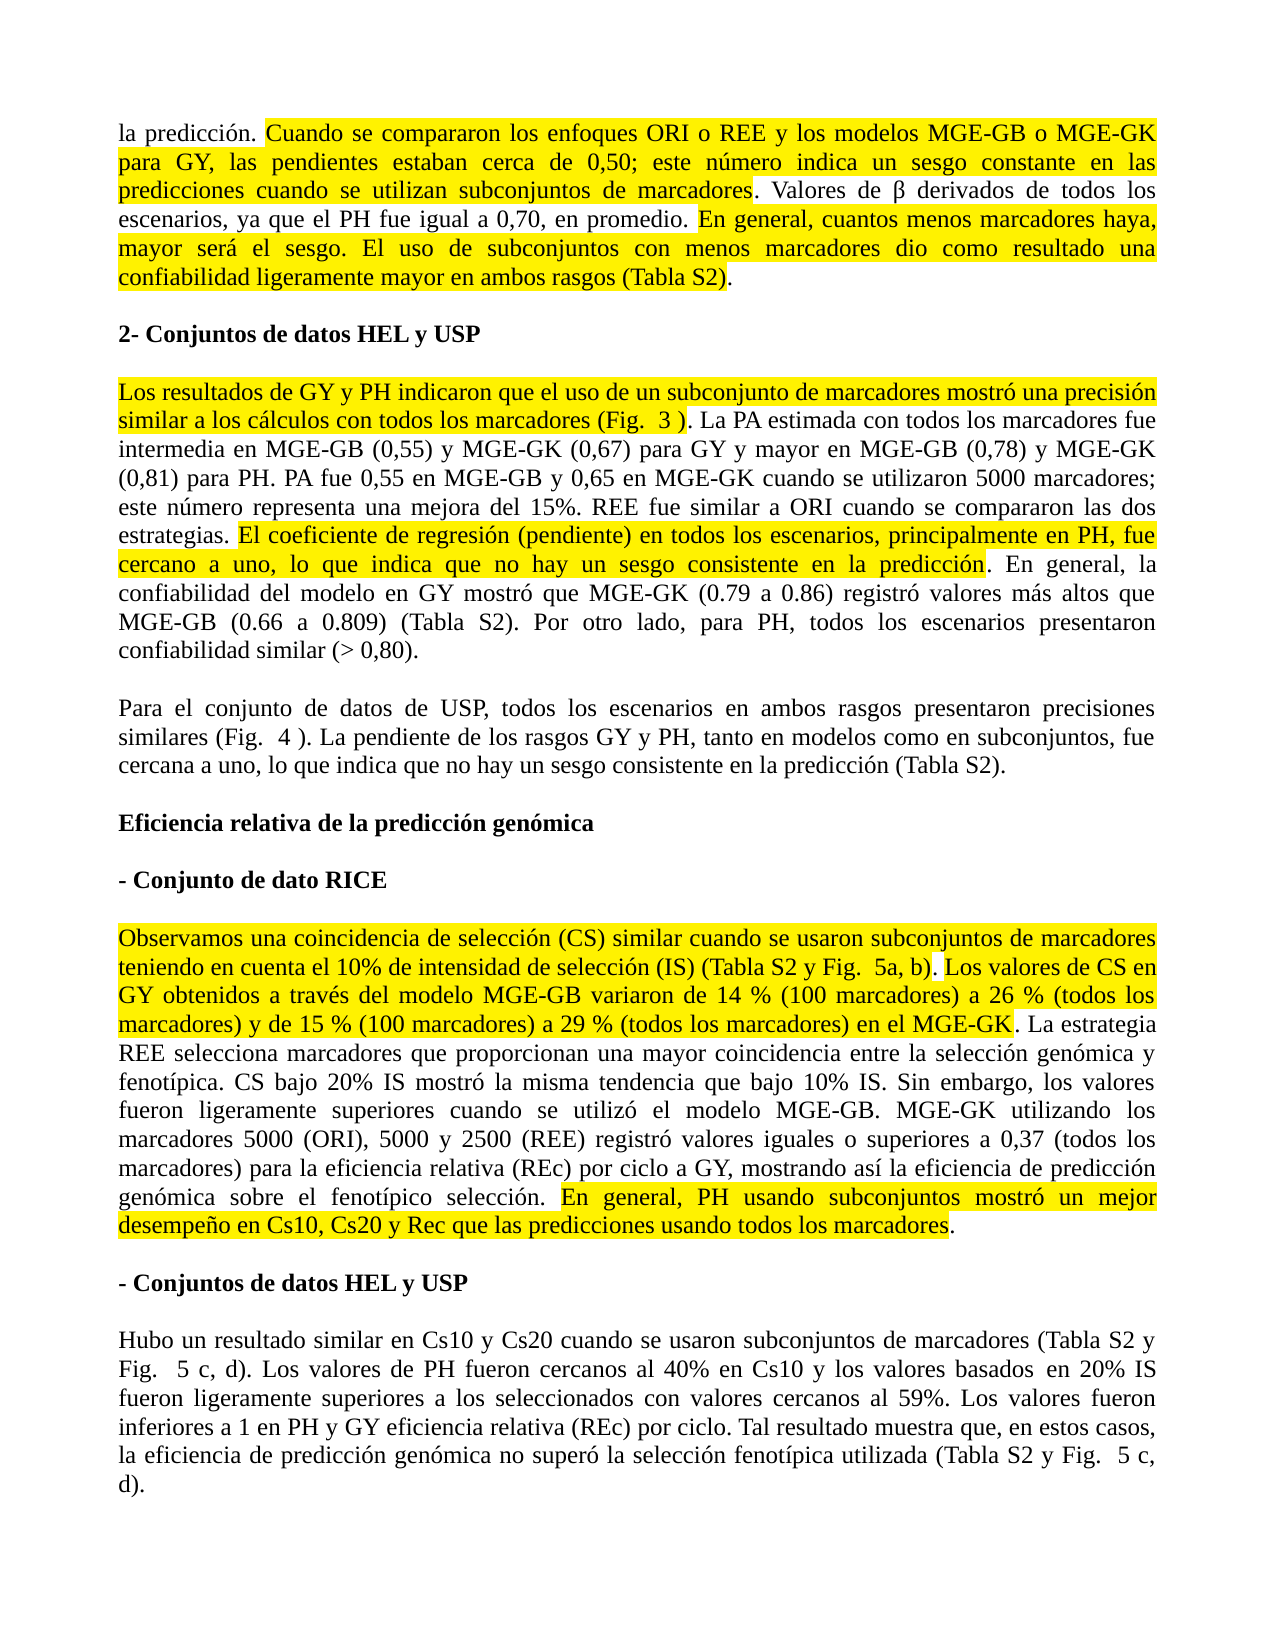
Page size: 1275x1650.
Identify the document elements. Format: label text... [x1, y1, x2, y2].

text Para el conjunto de datos de USP, todos los escenarios en ambos rasgos presentaron precisiones similares (Fig. 4 ). La pendiente de los rasgos GY y PH, tanto en modelos como en subconjuntos, fue cercana a uno, lo que indica que no hay un sesgo consistente en la predicción (Tabla S2). [118, 693, 1157, 779]
text Hubo un resultado similar en Cs10 y Cs20 cuando se usaron subconjuntos de marcadores (Tabla S2 y Fig. 5 c, d). Los valores de PH fueron cercanos al 40% en Cs10 y los valores basados ​​en 20% IS fueron ligeramente superiores a los seleccionados con valores cercanos al 59%. Los valores fueron inferiores a 1 en PH y GY eficiencia relativa (REc) por ciclo. Tal resultado muestra que, en estos casos, la eficiencia de predicción genómica no superó la selección fenotípica utilizada (Tabla S2 y Fig. 5 c, d). [118, 1326, 1157, 1498]
text - Conjuntos de datos HEL y USP [118, 1268, 1157, 1297]
text - Conjunto de dato RICE [118, 866, 1157, 894]
text la predicción. Cuando se compararon los enfoques ORI o REE y los modelos MGE-GB o MGE-GK para GY, las pendientes estaban cerca de 0,50; este número indica un sesgo constante en las predicciones cuando se utilizan subconjuntos de marcadores. Valores de β derivados de todos los escenarios, ya que el PH fue igual a 0,70, en promedio. En general, cuantos menos marcadores haya, mayor será el sesgo. El uso de subconjuntos con menos marcadores dio como resultado una confiabilidad ligeramente mayor en ambos rasgos (Tabla S2). [118, 118, 1157, 291]
text 2- Conjuntos de datos HEL y USP [118, 319, 1157, 348]
text Observamos una coincidencia de selección (CS) similar cuando se usaron subconjuntos de marcadores teniendo en cuenta el 10% de intensidad de selección (IS) (Tabla S2 y Fig. 5a, b). Los valores de CS en GY obtenidos a través del modelo MGE-GB variaron de 14 % (100 marcadores) a 26 % (todos los marcadores) y de 15 % (100 marcadores) a 29 % (todos los marcadores) en el MGE-GK. La estrategia REE selecciona marcadores que proporcionan una mayor coincidencia entre la selección genómica y fenotípica. CS bajo 20% IS mostró la misma tendencia que bajo 10% IS. Sin embargo, los valores fueron ligeramente superiores cuando se utilizó el modelo MGE-GB. MGE-GK utilizando los marcadores 5000 (ORI), 5000 y 2500 (REE) registró valores iguales o superiores a 0,37 (todos los marcadores) para la eficiencia relativa (REc) por ciclo a GY, mostrando así la eficiencia de predicción genómica sobre el fenotípico selección. En general, PH usando subconjuntos mostró un mejor desempeño en Cs10, Cs20 y Rec que las predicciones usando todos los marcadores. [118, 923, 1157, 1239]
text Eficiencia relativa de la predicción genómica [118, 808, 1157, 837]
text Los resultados de GY y PH indicaron que el uso de un subconjunto de marcadores mostró una precisión similar a los cálculos con todos los marcadores (Fig. 3 ). La PA estimada con todos los marcadores fue intermedia en MGE-GB (0,55) y MGE-GK (0,67) para GY y mayor en MGE-GB (0,78) y MGE-GK (0,81) para PH. PA fue 0,55 en MGE-GB y 0,65 en MGE-GK cuando se utilizaron 5000 marcadores; este número representa una mejora del 15%. REE fue similar a ORI cuando se compararon las dos estrategias. El coeficiente de regresión (pendiente) en todos los escenarios, principalmente en PH, fue cercano a uno, lo que indica que no hay un sesgo consistente en la predicción. En general, la confiabilidad del modelo en GY mostró que MGE-GK (0.79 a 0.86) registró valores más altos que MGE-GB (0.66 a 0.809) (Tabla S2). Por otro lado, para PH, todos los escenarios presentaron confiabilidad similar (> 0,80). [118, 377, 1157, 664]
